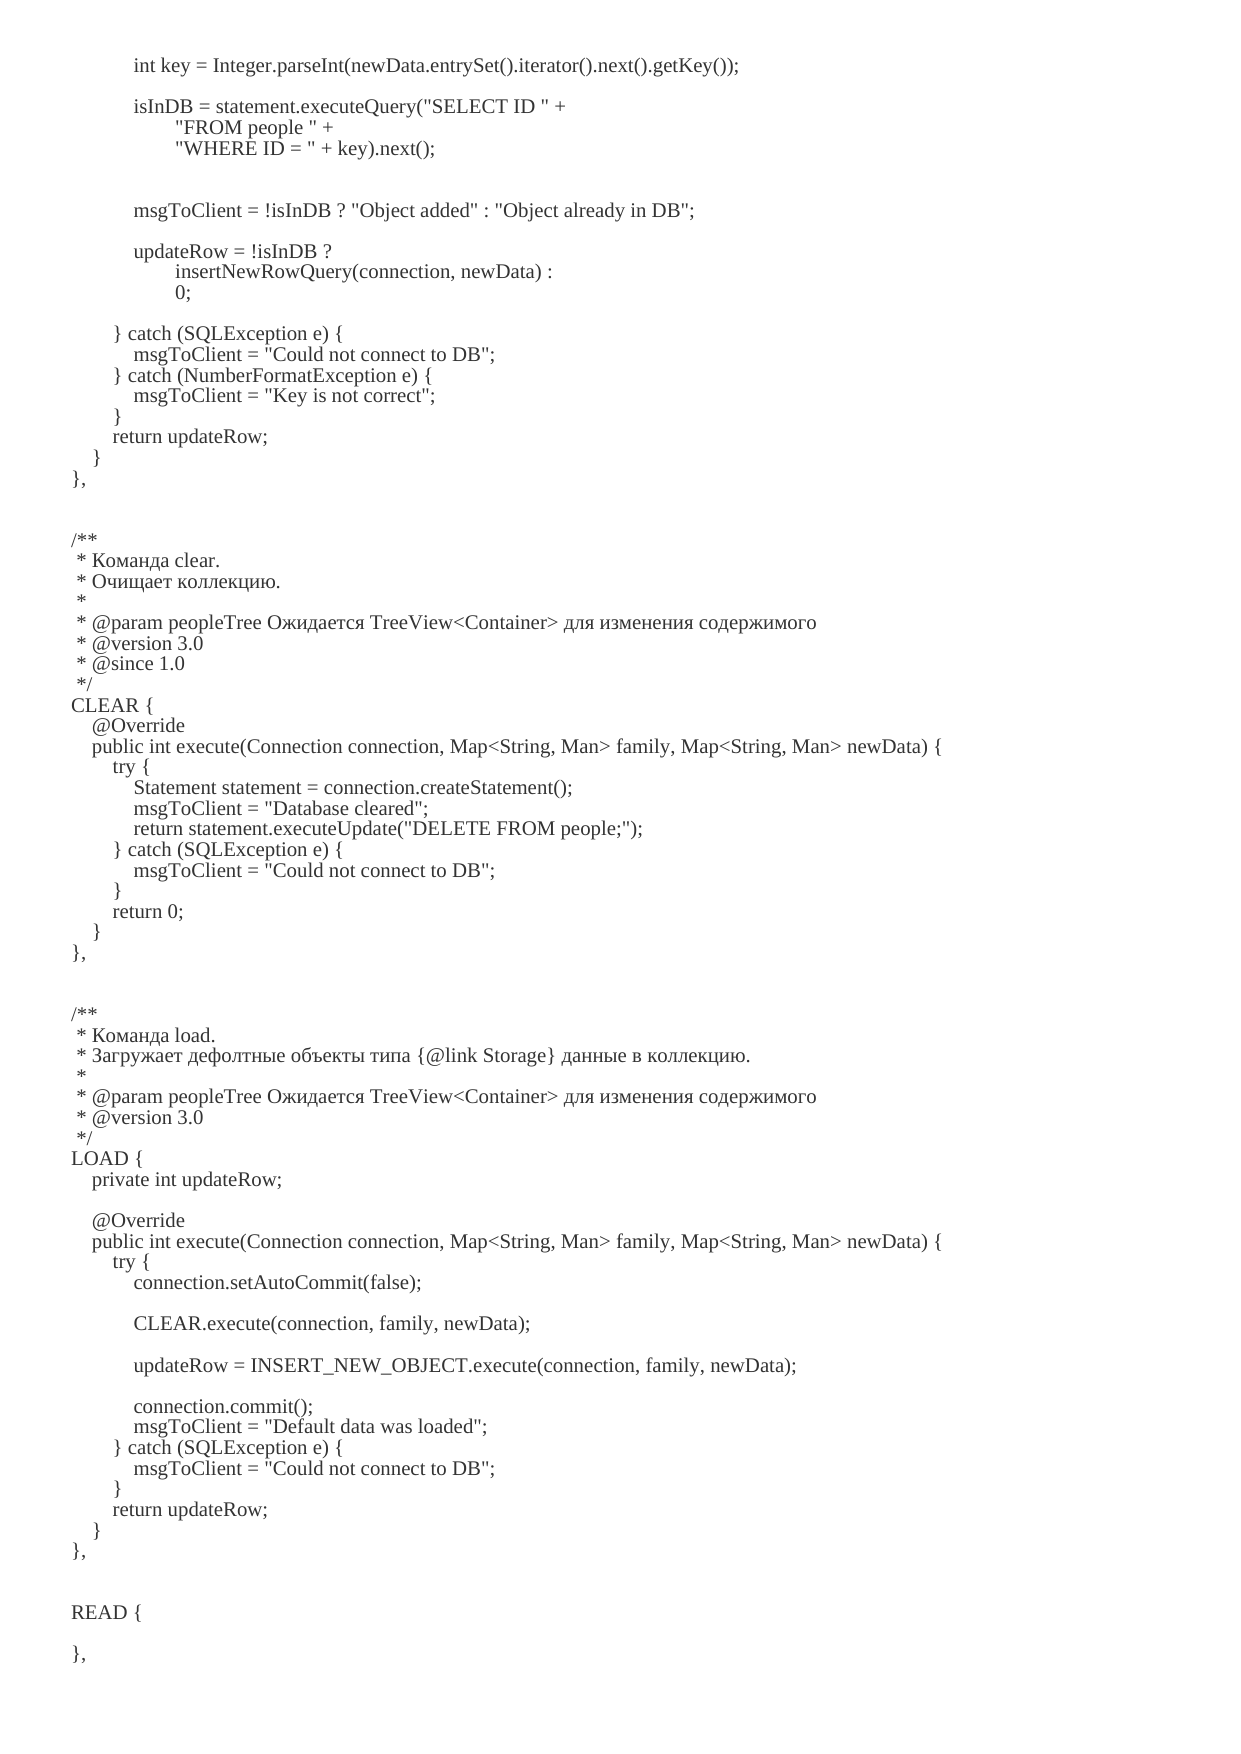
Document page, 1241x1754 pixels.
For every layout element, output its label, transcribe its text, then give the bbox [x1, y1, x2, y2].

text } [50, 448, 1202, 469]
text public int execute(Connection connection, Map<String, Man> family, Map<String, Man> newData) { [50, 737, 1202, 757]
text isInDB = statement.executeQuery("SELECT ID " + [50, 97, 1202, 118]
text insertNewRowQuery(connection, newData) : [50, 262, 1202, 283]
text } catch (SQLException e) { [50, 1438, 1202, 1459]
text }, [50, 1541, 1202, 1562]
text return statement.executeUpdate("DELETE FROM people;"); [50, 819, 1202, 840]
text try { [50, 1252, 1202, 1273]
text } [50, 1521, 1202, 1541]
text /** [50, 531, 1202, 551]
text * [50, 1067, 1202, 1087]
text /** [50, 1005, 1202, 1026]
text * @version 3.0 [50, 634, 1202, 654]
text msgToClient = "Could not connect to DB"; [50, 1459, 1202, 1479]
text try { [50, 757, 1202, 778]
text } [50, 407, 1202, 427]
text Statement statement = connection.createStatement(); [50, 778, 1202, 799]
text } catch (NumberFormatException e) { [50, 366, 1202, 386]
text msgToClient = "Could not connect to DB"; [50, 861, 1202, 881]
text return 0; [50, 902, 1202, 922]
text READ { [50, 1603, 1202, 1624]
text * Очищает коллекцию. [50, 572, 1202, 592]
text updateRow = !isInDB ? [50, 242, 1202, 262]
text return updateRow; [50, 1500, 1202, 1521]
text * Загружает дефолтные объекты типа {@link Storage} данные в коллекцию. [50, 1046, 1202, 1067]
text CLEAR { [50, 696, 1202, 716]
text connection.setAutoCommit(false); [50, 1273, 1202, 1294]
text msgToClient = "Default data was loaded"; [50, 1417, 1202, 1438]
text LOAD { [50, 1149, 1202, 1170]
text } catch (SQLException e) { [50, 324, 1202, 345]
text msgToClient = "Key is not correct"; [50, 386, 1202, 407]
text * Команда clear. [50, 551, 1202, 572]
text "FROM people " + [50, 118, 1202, 139]
text CLEAR.execute(connection, family, newData); [50, 1314, 1202, 1335]
text * [50, 592, 1202, 613]
text * @version 3.0 [50, 1108, 1202, 1129]
text @Override [50, 1211, 1202, 1232]
text private int updateRow; [50, 1170, 1202, 1191]
text * @param peopleTree Ожидается TreeView<Container> для изменения содержимого [50, 613, 1202, 634]
text * @param peopleTree Ожидается TreeView<Container> для изменения содержимого [50, 1087, 1202, 1108]
text 0; [50, 283, 1202, 304]
text connection.commit(); [50, 1397, 1202, 1417]
text * @since 1.0 [50, 654, 1202, 675]
text } [50, 922, 1202, 943]
text updateRow = INSERT_NEW_OBJECT.execute(connection, family, newData); [50, 1356, 1202, 1376]
text }, [50, 469, 1202, 489]
text public int execute(Connection connection, Map<String, Man> family, Map<String, Man> newData) { [50, 1232, 1202, 1252]
text } [50, 1479, 1202, 1500]
text } [50, 881, 1202, 902]
text * Команда load. [50, 1026, 1202, 1046]
text } catch (SQLException e) { [50, 840, 1202, 861]
text }, [50, 1644, 1202, 1665]
text msgToClient = "Could not connect to DB"; [50, 345, 1202, 366]
text @Override [50, 716, 1202, 737]
text */ [50, 675, 1202, 696]
text msgToClient = "Database cleared"; [50, 799, 1202, 819]
text int key = Integer.parseInt(newData.entrySet().iterator().next().getKey()); [50, 56, 1202, 77]
text return updateRow; [50, 427, 1202, 448]
text "WHERE ID = " + key).next(); [50, 139, 1202, 159]
text */ [50, 1129, 1202, 1149]
text msgToClient = !isInDB ? "Object added" : "Object already in DB"; [50, 201, 1202, 221]
text }, [50, 943, 1202, 964]
